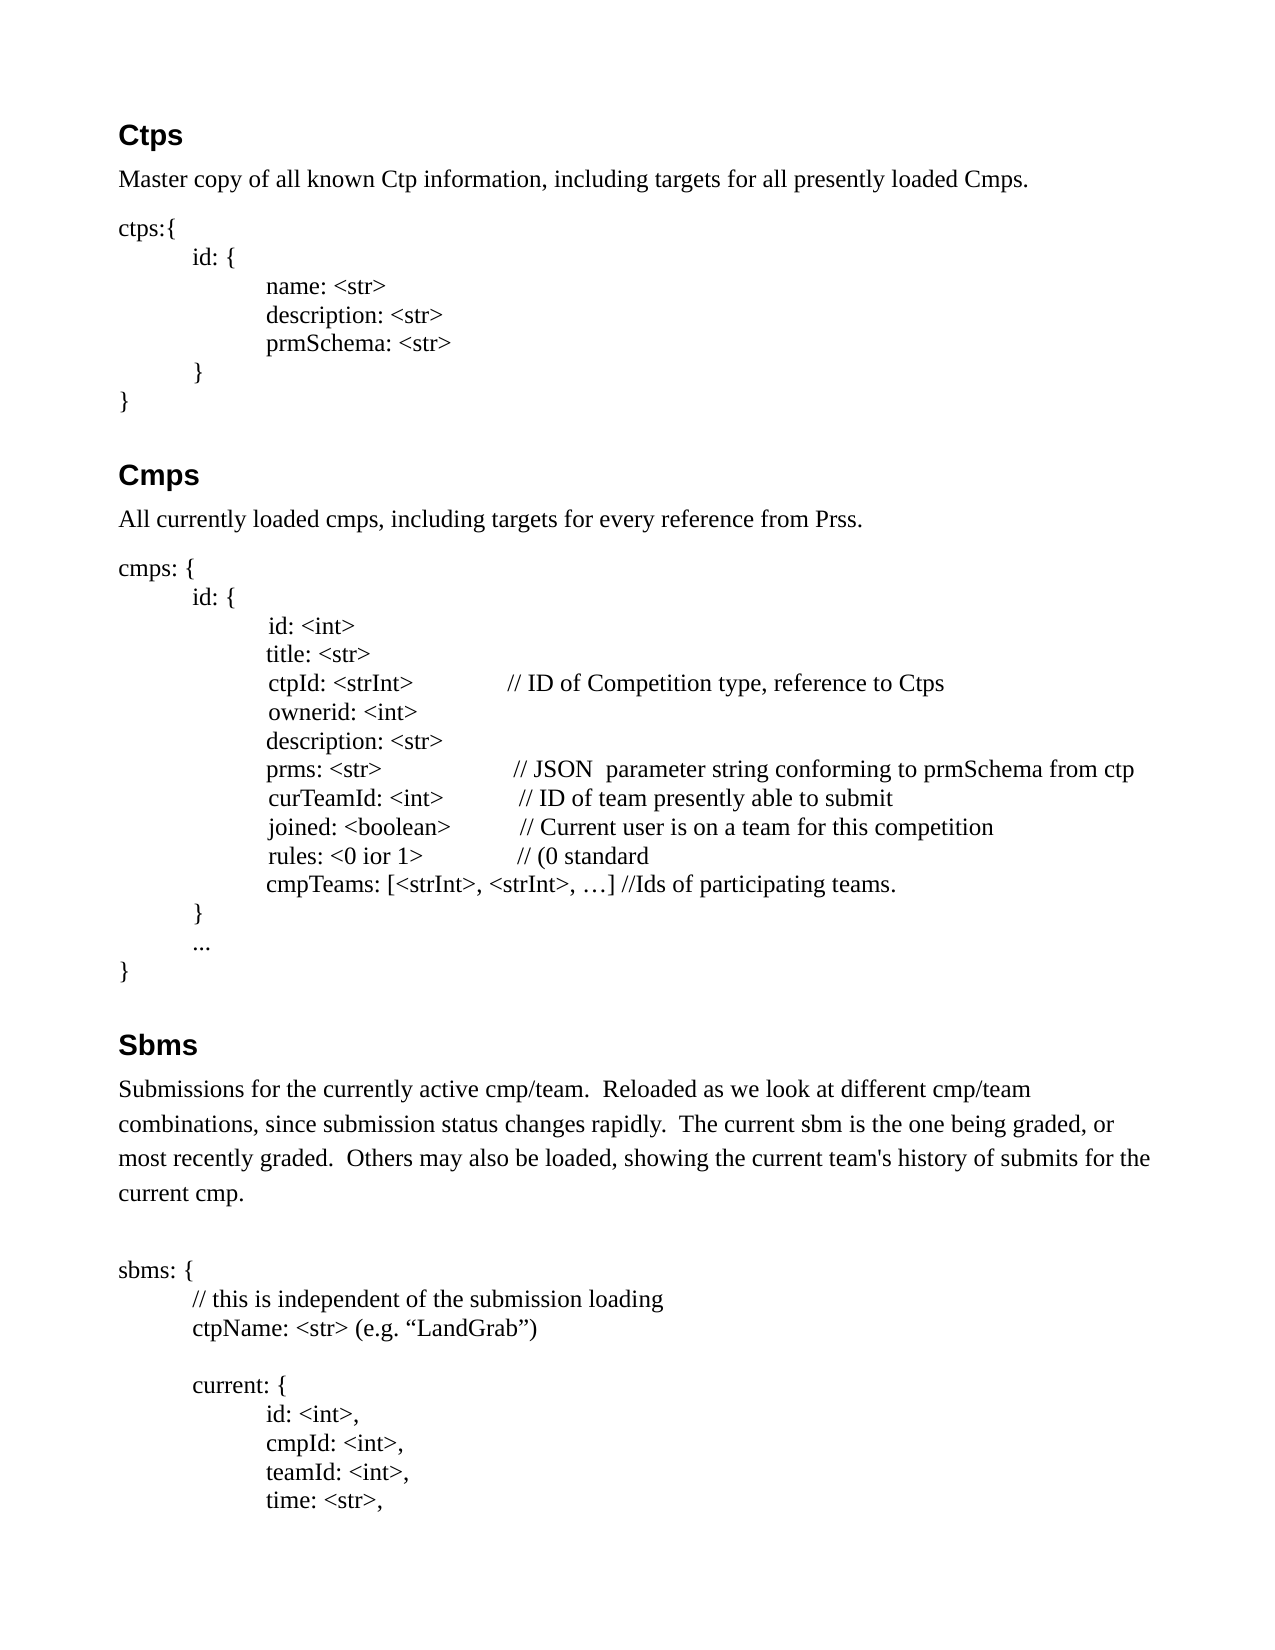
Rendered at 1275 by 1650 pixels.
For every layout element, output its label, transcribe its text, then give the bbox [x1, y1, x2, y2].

text time: <str>, [118, 1485, 1157, 1514]
text } [118, 898, 1157, 927]
text rules: <0 ior 1> // (0 standard [118, 841, 1157, 869]
text ctpName: <str> (e.g. “LandGrab”) [118, 1313, 1157, 1342]
text Master copy of all known Ctp information, including targets for all presently loaded Cmps. [118, 164, 1157, 193]
text cmpId: <int>, [118, 1428, 1157, 1457]
subtitle Cmps [118, 458, 1157, 492]
text id: <int>, [118, 1399, 1157, 1428]
text cmpTeams: [<strInt>, <strInt>, …] //Ids of participating teams. [118, 869, 1157, 898]
text All currently loaded cmps, including targets for every reference from Prss. [118, 504, 1157, 533]
text description: <str> [118, 726, 1157, 754]
text ... [118, 927, 1157, 956]
text ctps:{ [118, 213, 1157, 242]
subtitle Sbms [118, 1028, 1157, 1062]
text } [118, 386, 1157, 415]
text id: { [118, 582, 1157, 611]
text id: <int> [118, 611, 1157, 639]
text joined: <boolean> // Current user is on a team for this competition [118, 812, 1157, 841]
text name: <str> [118, 271, 1157, 300]
text Submissions for the currently active cmp/team. Reloaded as we look at different cmp/team combinations, since submission status changes rapidly. The current sbm is the one being graded, or most recently graded. Others may also be loaded, showing the current team's history of submits for the current cmp. [118, 1074, 1157, 1206]
text } [118, 956, 1157, 984]
text cmps: { [118, 553, 1157, 582]
text prms: <str> // JSON parameter string conforming to prmSchema from ctp [118, 754, 1157, 783]
text description: <str> [118, 300, 1157, 328]
text } [118, 357, 1157, 386]
text curTeamId: <int> // ID of team presently able to submit [118, 783, 1157, 812]
text teamId: <int>, [118, 1457, 1157, 1485]
text prmSchema: <str> [118, 328, 1157, 357]
text sbms: { [118, 1255, 1157, 1284]
text title: <str> [118, 639, 1157, 668]
text id: { [118, 242, 1157, 271]
text current: { [118, 1370, 1157, 1399]
text ctpId: <strInt> // ID of Competition type, reference to Ctps [118, 668, 1157, 697]
text // this is independent of the submission loading [118, 1284, 1157, 1313]
text ownerid: <int> [118, 697, 1157, 726]
subtitle Ctps [118, 118, 1157, 152]
